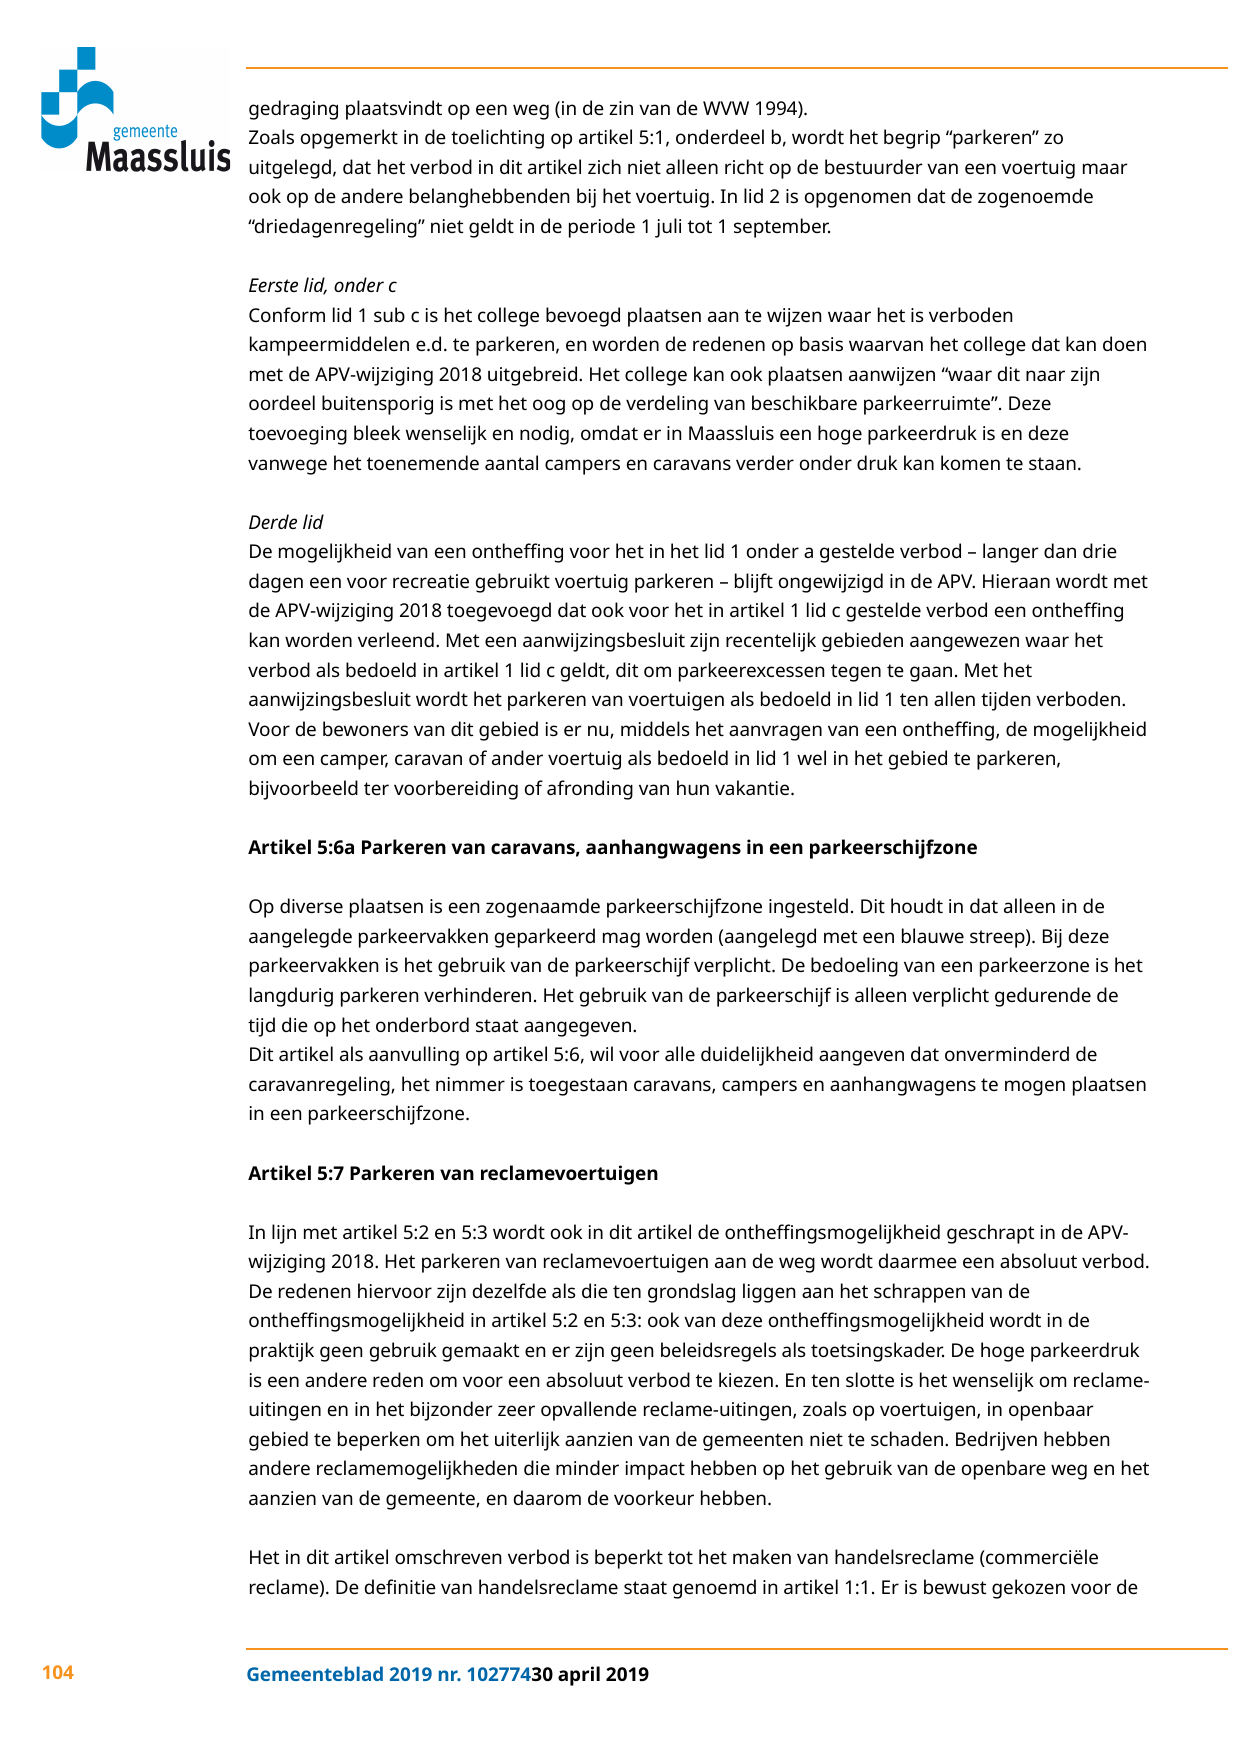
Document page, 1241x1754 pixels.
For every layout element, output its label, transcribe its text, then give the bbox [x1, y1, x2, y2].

text Zoals opgemerkt in de toelichting op artikel 5:1, onderdeel b, wordt het begrip “parkeren” zo uitgelegd, dat het verbod in dit artikel zich niet alleen richt op de bestuurder van een voertuig maar ook op de andere belanghebbenden bij het voertuig. In lid 2 is opgenomen dat de zogenoemde “driedagenregeling” niet geldt in de periode 1 juli tot 1 september. [248, 124, 1152, 239]
picture [41, 47, 77, 92]
text Artikel 5:6a Parkeren van caravans, aanhangwagens in een parkeerschijfzone [248, 834, 1152, 860]
text Het in dit artikel omschreven verbod is beperkt tot het maken van handelsreclame (commerciële reclame). De definitie van handelsreclame staat genoemd in artikel 1:1. Er is bewust gekozen voor de [248, 1544, 1152, 1600]
text gedraging plaatsvindt op een weg (in de zin van de WVW 1994). [248, 95, 1152, 121]
text In lijn met artikel 5:2 en 5:3 wordt ook in dit artikel de ontheffingsmogelijkheid geschrapt in de APV-wijziging 2018. Het parkeren van reclamevoertuigen aan de weg wordt daarmee een absoluut verbod. De redenen hiervoor zijn dezelfde als die ten grondslag liggen aan het schrappen van de ontheffingsmogelijkheid in artikel 5:2 en 5:3: ook van deze ontheffingsmogelijkheid wordt in de praktijk geen gebruik gemaakt en er zijn geen beleidsregels als toetsingskader. De hoge parkeerdruk is een andere reden om voor een absoluut verbod te kiezen. En ten slotte is het wenselijk om reclame-uitingen en in het bijzonder zeer opvallende reclame-uitingen, zoals op voertuigen, in openbaar gebied te beperken om het uiterlijk aanzien van de gemeenten niet te schaden. Bedrijven hebben andere reclamemogelijkheden die minder impact hebben op het gebruik van de openbare weg en het aanzien van de gemeente, en daarom de voorkeur hebben. [248, 1219, 1152, 1511]
text Dit artikel als aanvulling op artikel 5:6, wil voor alle duidelijkheid aangeven dat onverminderd de caravanregeling, het nimmer is toegestaan caravans, campers en aanhangwagens te mogen plaatsen in een parkeerschijfzone. [248, 1041, 1152, 1126]
text Op diverse plaatsen is een zogenaamde parkeerschijfzone ingesteld. Dit houdt in dat alleen in de aangelegde parkeervakken geparkeerd mag worden (aangelegd met een blauwe streep). Bij deze parkeervakken is het gebruik van de parkeerschijf verplicht. De bedoeling van een parkeerzone is het langdurig parkeren verhinderen. Het gebruik van de parkeerschijf is alleen verplicht gedurende de tijd die op het onderbord staat aangegeven. [248, 893, 1152, 1038]
text Eerste lid, onder c [248, 272, 1152, 298]
picture [41, 47, 231, 172]
text Artikel 5:7 Parkeren van reclamevoertuigen [248, 1160, 1152, 1186]
text Derde lid [248, 509, 1152, 535]
text De mogelijkheid van een ontheffing voor het in het lid 1 onder a gestelde verbod – langer dan drie dagen een voor recreatie gebruikt voertuig parkeren – blijft ongewijzigd in de APV. Hieraan wordt met de APV-wijziging 2018 toegevoegd dat ook voor het in artikel 1 lid c gestelde verbod een ontheffing kan worden verleend. Met een aanwijzingsbesluit zijn recentelijk gebieden aangewezen waar het verbod als bedoeld in artikel 1 lid c geldt, dit om parkeerexcessen tegen te gaan. Met het aanwijzingsbesluit wordt het parkeren van voertuigen als bedoeld in lid 1 ten allen tijden verboden. Voor de bewoners van dit gebied is er nu, middels het aanvragen van een ontheffing, de mogelijkheid om een camper, caravan of ander voertuig als bedoeld in lid 1 wel in het gebied te parkeren, bijvoorbeeld ter voorbereiding of afronding van hun vakantie. [248, 538, 1152, 801]
text Conform lid 1 sub c is het college bevoegd plaatsen aan te wijzen waar het is verboden kampeermiddelen e.d. te parkeren, en worden de redenen op basis waarvan het college dat kan doen met de APV-wijziging 2018 uitgebreid. Het college kan ook plaatsen aanwijzen “waar dit naar zijn oordeel buitensporig is met het oog op de verdeling van beschikbare parkeerruimte”. Deze toevoeging bleek wenselijk en nodig, omdat er in Maassluis een hoge parkeerdruk is en deze vanwege het toenemende aantal campers en caravans verder onder druk kan komen te staan. [248, 302, 1152, 476]
